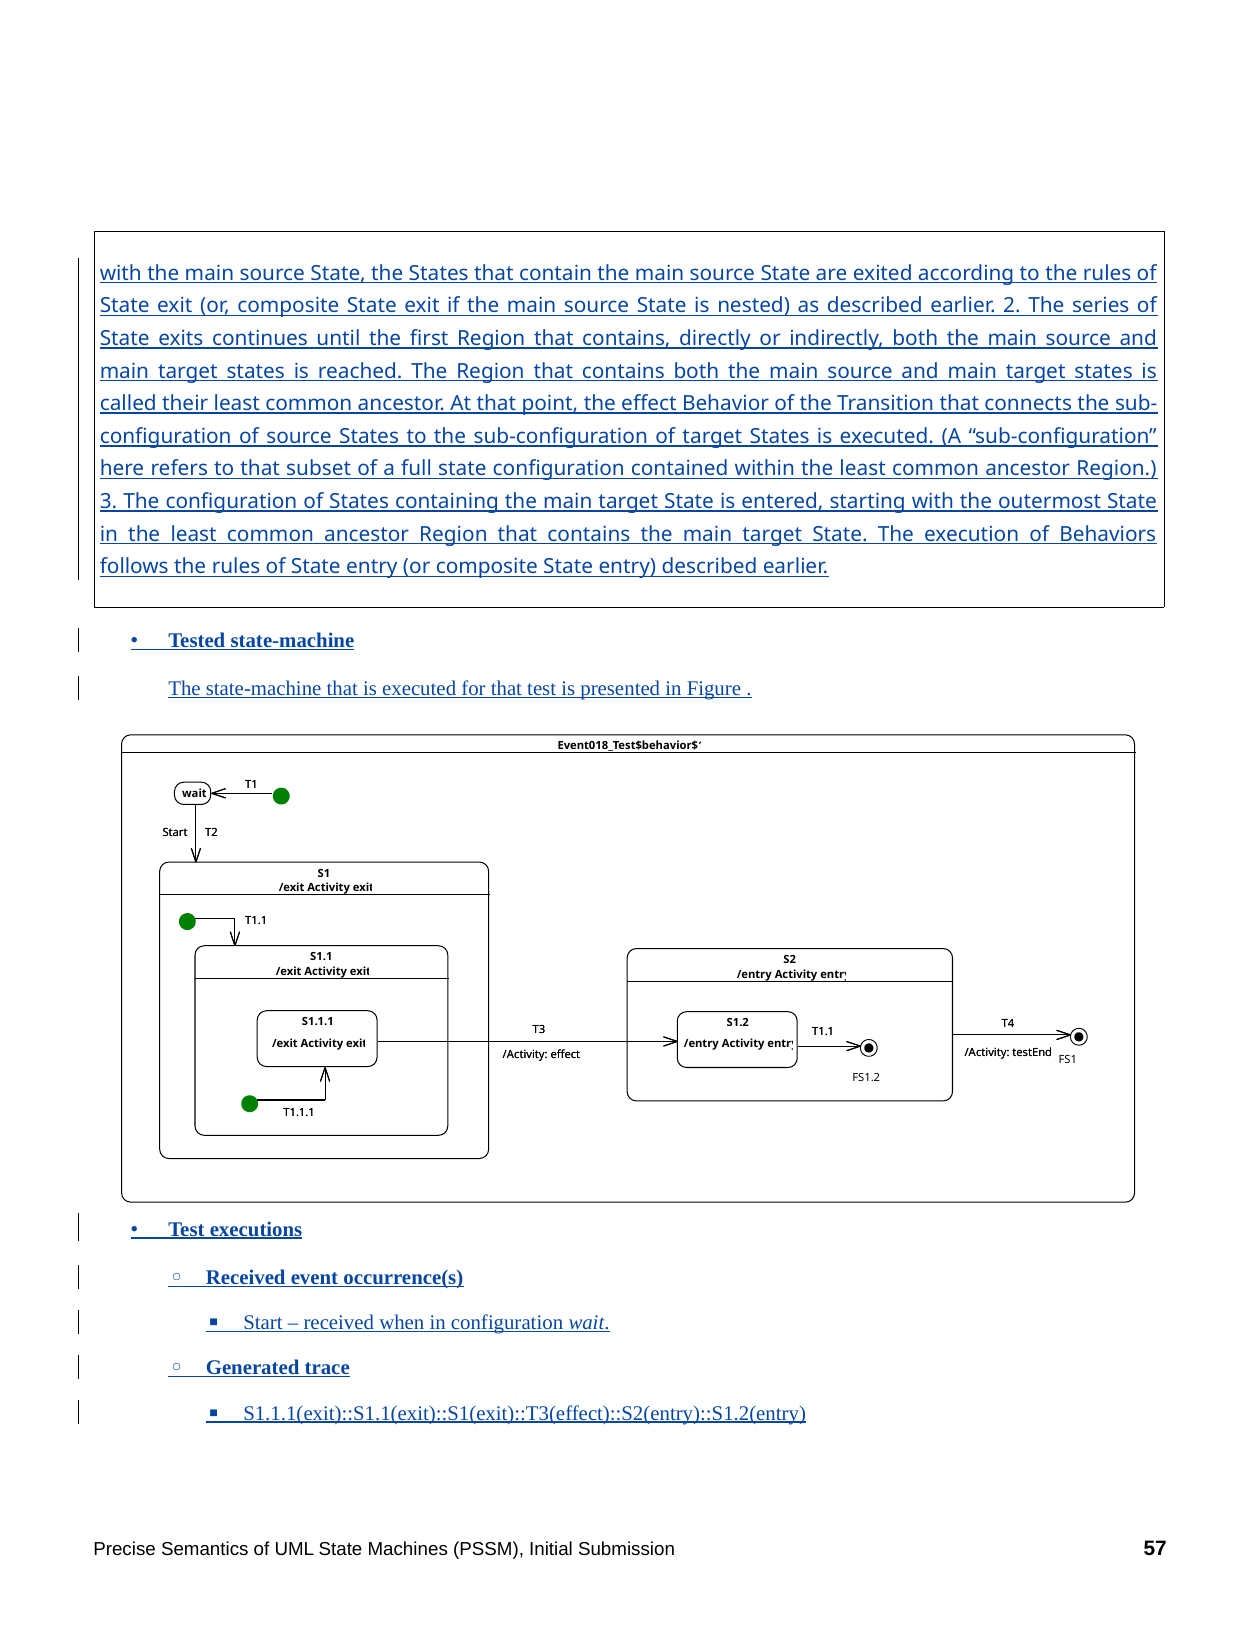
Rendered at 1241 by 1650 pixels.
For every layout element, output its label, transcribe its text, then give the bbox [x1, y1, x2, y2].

list Test executions [131, 725, 1164, 1241]
list Received event occurrence(s) [168, 1265, 1164, 1289]
list Generated trace [168, 1355, 1164, 1379]
table_cell with the main source State, the States that contain the main source State are exited according to the rules of State exit (or, composite State exit if the main source State is nested) as described earlier. 2. The series of State exits continues until the first Region that contains, directly or indirectly, both the main source and main target states is reached. The Region that contains both the main source and main target states is called their least common ancestor. At that point, the effect Behavior of the Transition that connects the sub-configuration of source States to the sub-configuration of target States is executed. (A “sub-configuration” here refers to that subset of a full state configuration contained within the least common ancestor Region.) 3. The configuration of States containing the main target State is entered, starting with the outermost State in the least common ancestor Region that contains the main target State. The execution of Behaviors follows the rules of State entry (or composite State entry) described earlier. [95, 232, 1164, 607]
list S1.1.1(exit)::S1.1(exit)::S1(exit)::T3(effect)::S2(entry)::S1.2(entry) [206, 1400, 1164, 1424]
list Tested state-machine [131, 628, 1164, 652]
list The state-machine that is executed for that test is presented in Figure . [131, 676, 1164, 700]
list Start – received when in configuration wait. [206, 1310, 1164, 1334]
